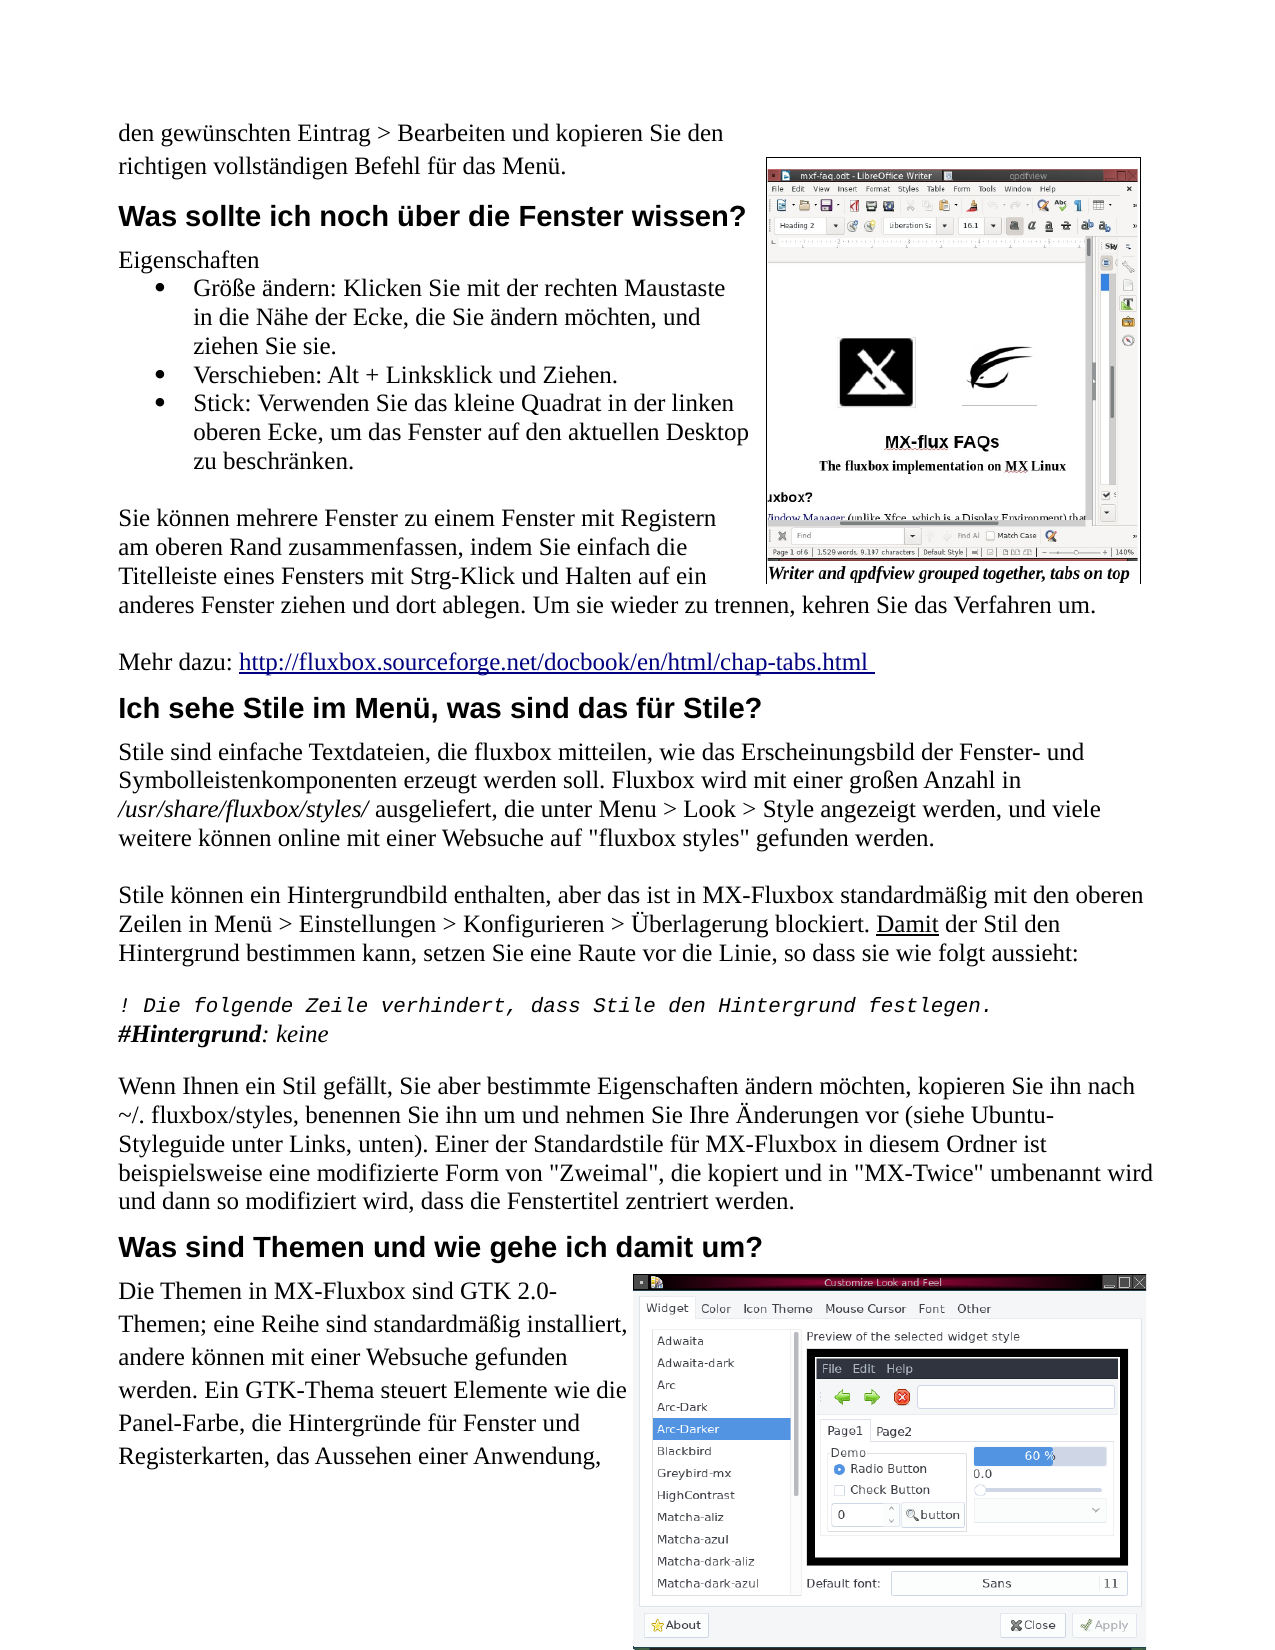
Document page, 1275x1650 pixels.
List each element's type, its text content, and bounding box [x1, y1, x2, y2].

list Stick: Verwenden Sie das kleine Quadrat in der linken oberen Ecke, um das Fenster auf den aktuellen Desktop zu beschränken. [156, 388, 750, 475]
text Wenn Ihnen ein Stil gefällt, Sie aber bestimmte Eigenschaften ändern möchten, kopieren Sie ihn nach ~/. fluxbox/styles, benennen Sie ihn um und nehmen Sie Ihre Änderungen vor (siehe Ubuntu-Styleguide unter Links, unten). Einer der Standardstile für MX-Fluxbox in diesem Ordner ist beispielsweise eine modifizierte Form von "Zweimal", die kopiert und in "MX-Twice" umbenannt wird und dann so modifiziert wird, dass die Fenstertitel zentriert werden. [118, 1071, 1157, 1215]
list Verschieben: Alt + Linksklick und Ziehen. [156, 360, 750, 388]
text Sie können mehrere Fenster zu einem Fenster mit Registern am oberen Rand zusammenfassen, indem Sie einfach die Titelleiste eines Fensters mit Strg-Klick und Halten auf ein anderes Fenster ziehen und dort ablegen. Um sie wieder zu trennen, kehren Sie das Verfahren um. [118, 503, 1157, 618]
text Stile können ein Hintergrundbild enthalten, aber das ist in MX-Fluxbox standardmäßig mit den oberen Zeilen in Menü > Einstellungen > Konfigurieren > Überlagerung blockiert. Damit der Stil den Hintergrund bestimmen kann, setzen Sie eine Raute vor die Linie, so dass sie wie folgt aussieht: [118, 880, 1157, 967]
subtitle Was sollte ich noch über die Fenster wissen? [118, 199, 750, 232]
text Die Themen in MX-Fluxbox sind GTK 2.0-Themen; eine Reihe sind standardmäßig installiert, andere können mit einer Websuche gefunden werden. Ein GTK-Thema steuert Elemente wie die Panel-Farbe, die Hintergründe für Fenster und Registerkarten, das Aussehen einer Anwendung, [118, 1276, 633, 1470]
subtitle Was sind Themen und wie gehe ich damit um? [118, 1230, 1157, 1263]
text Mehr dazu: http://fluxbox.sourceforge.net/docbook/en/html/chap-tabs.html [118, 647, 1157, 676]
text ! Die folgende Zeile verhindert, dass Stile den Hintergrund festlegen. [118, 995, 1157, 1019]
subtitle Ich sehe Stile im Menü, was sind das für Stile? [118, 691, 1157, 724]
text Eigenschaften [118, 245, 750, 273]
text den gewünschten Eintrag > Bearbeiten und kopieren Sie den richtigen vollständigen Befehl für das Menü. [118, 118, 1157, 180]
text Stile sind einfache Textdateien, die fluxbox mitteilen, wie das Erscheinungsbild der Fenster- und Symbolleistenkomponenten erzeugt werden soll. Fluxbox wird mit einer großen Anzahl in /usr/share/fluxbox/styles/ ausgeliefert, die unter Menu > Look > Style angezeigt werden, und viele weitere können online mit einer Websuche auf "fluxbox styles" gefunden werden. [118, 737, 1157, 852]
text #Hintergrund: keine [118, 1019, 1157, 1048]
picture [750, 127, 1154, 584]
picture [633, 1274, 1147, 1650]
list Größe ändern: Klicken Sie mit der rechten Maustaste in die Nähe der Ecke, die Sie ändern möchten, und ziehen Sie sie. [156, 273, 750, 360]
